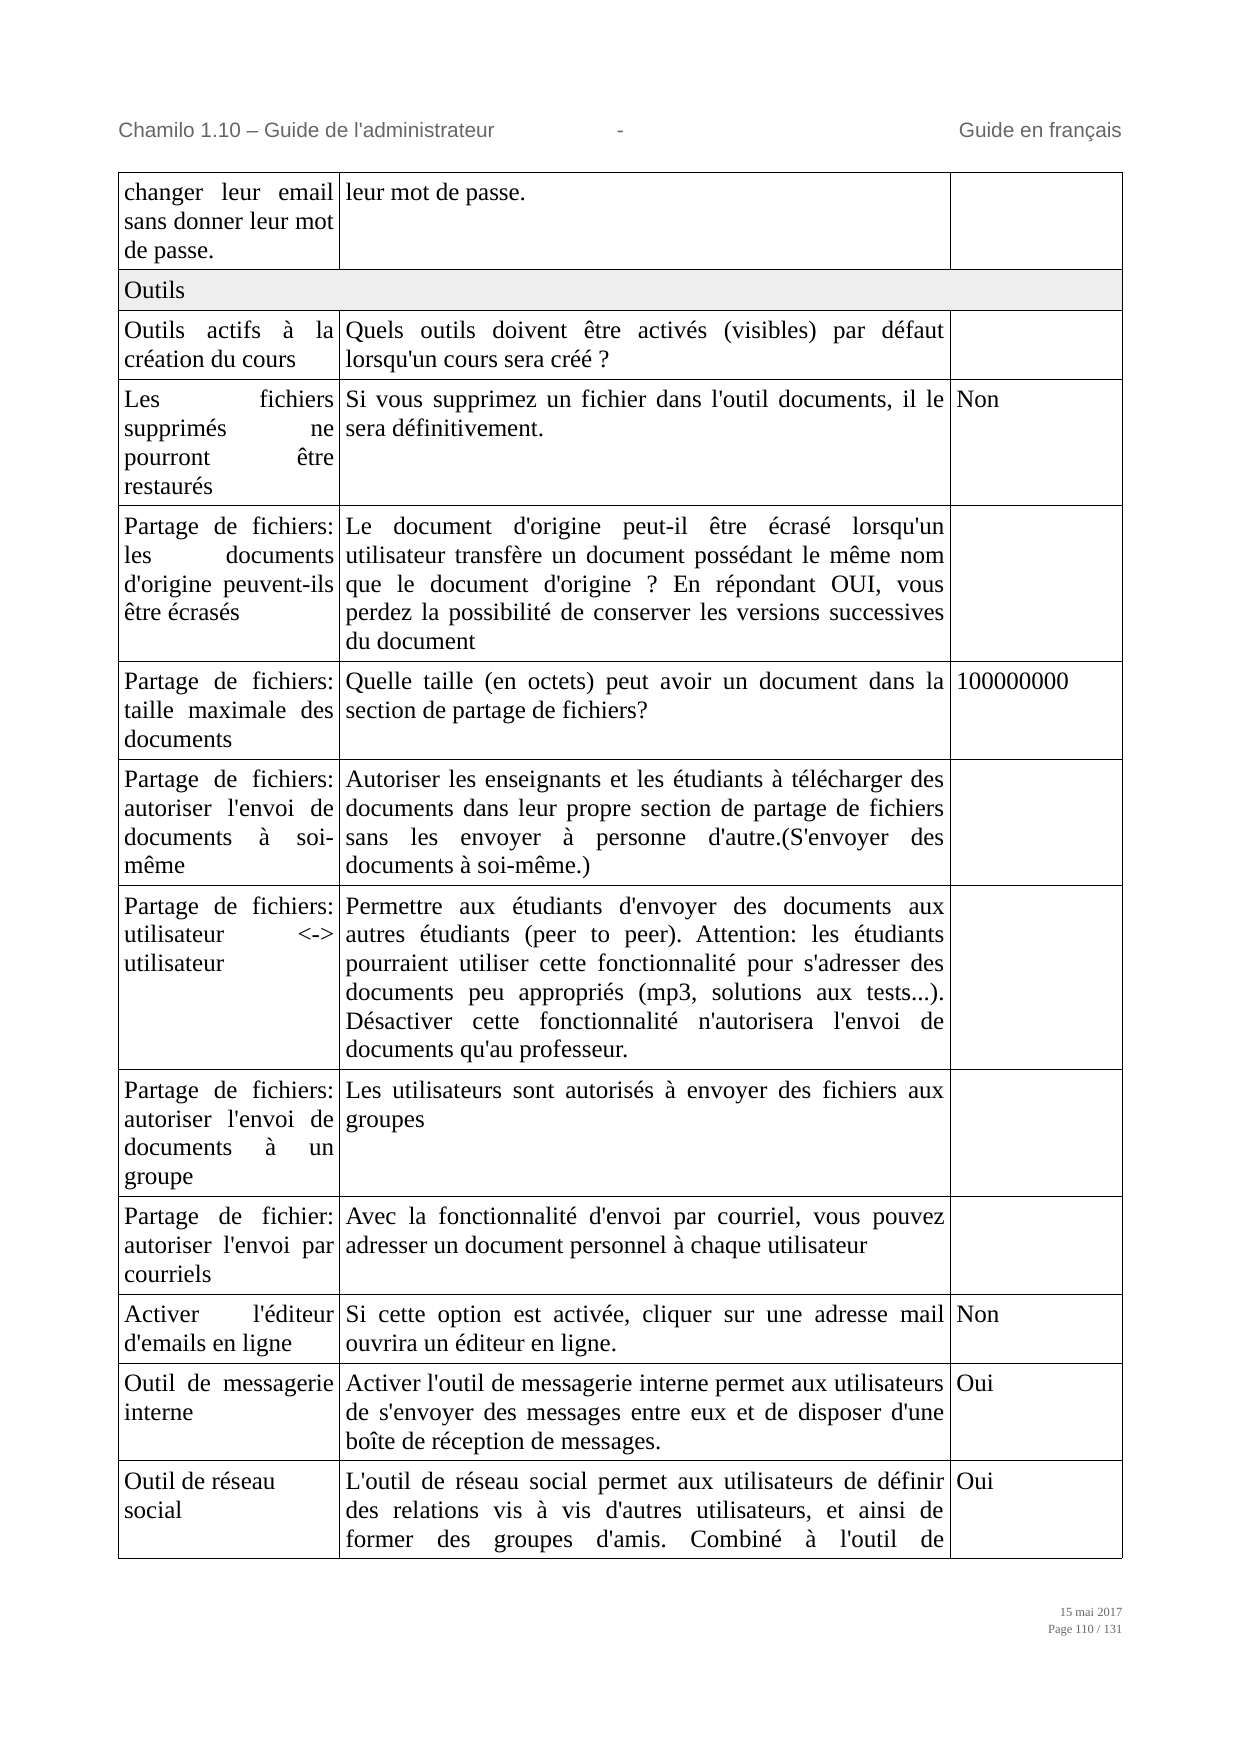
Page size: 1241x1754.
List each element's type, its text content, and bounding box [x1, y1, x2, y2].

table_cell Les utilisateurs sont autorisés à envoyer des fichiers aux groupes [340, 1070, 950, 1196]
table_cell [951, 311, 1122, 379]
table_cell Outil de réseau social [119, 1461, 339, 1558]
table_cell Oui [951, 1364, 1122, 1460]
table_cell Partage de fichiers: autoriser l'envoi de documents à soi-même [119, 760, 339, 885]
table_cell Partage de fichier: autoriser l'envoi par courriels [119, 1197, 339, 1293]
table_cell Quels outils doivent être activés (visibles) par défaut lorsqu'un cours sera créé ? [340, 311, 950, 379]
table_cell Outil de messagerie interne [119, 1364, 339, 1460]
table_cell L'outil de réseau social permet aux utilisateurs de définir des relations vis à vis d'autres utilisateurs, et ainsi de former des groupes d'amis. Combiné à l'outil de [340, 1461, 950, 1558]
table_cell Si cette option est activée, cliquer sur une adresse mail ouvrira un éditeur en ligne. [340, 1295, 950, 1362]
table_cell changer leur email sans donner leur mot de passe. [119, 173, 339, 269]
table_cell leur mot de passe. [340, 173, 950, 269]
table_cell [951, 886, 1122, 1069]
table_cell Non [951, 1295, 1122, 1362]
table_cell Activer l'outil de messagerie interne permet aux utilisateurs de s'envoyer des messages entre eux et de disposer d'une boîte de réception de messages. [340, 1364, 950, 1460]
table_cell Oui [951, 1461, 1122, 1558]
table_cell [951, 173, 1122, 269]
table_cell 100000000 [951, 662, 1122, 758]
table_cell [951, 506, 1122, 661]
table_cell Permettre aux étudiants d'envoyer des documents aux autres étudiants (peer to peer). Attention: les étudiants pourraient utiliser cette fonctionnalité pour s'adresser des documents peu appropriés (mp3, solutions aux tests...). Désactiver cette fonctionnalité n'autorisera l'envoi de documents qu'au professeur. [340, 886, 950, 1069]
table_cell Si vous supprimez un fichier dans l'outil documents, il le sera définitivement. [340, 380, 950, 505]
table_cell Partage de fichiers: autoriser l'envoi de documents à un groupe [119, 1070, 339, 1196]
table_cell [951, 760, 1122, 885]
table_cell Activer l'éditeur d'emails en ligne [119, 1295, 339, 1362]
table_cell Partage de fichiers: taille maximale des documents [119, 662, 339, 758]
table_cell Outils [119, 270, 1122, 310]
table_cell [951, 1197, 1122, 1293]
table_cell Le document d'origine peut-il être écrasé lorsqu'un utilisateur transfère un document possédant le même nom que le document d'origine ? En répondant OUI, vous perdez la possibilité de conserver les versions successives du document [340, 506, 950, 661]
table_cell Quelle taille (en octets) peut avoir un document dans la section de partage de fichiers? [340, 662, 950, 758]
table_cell Les fichiers supprimés ne pourront être restaurés [119, 380, 339, 505]
table_cell Autoriser les enseignants et les étudiants à télécharger des documents dans leur propre section de partage de fichiers sans les envoyer à personne d'autre.(S'envoyer des documents à soi-même.) [340, 760, 950, 885]
table_cell Non [951, 380, 1122, 505]
table_cell Avec la fonctionnalité d'envoi par courriel, vous pouvez adresser un document personnel à chaque utilisateur [340, 1197, 950, 1293]
table_cell Partage de fichiers: utilisateur <-> utilisateur [119, 886, 339, 1069]
table_cell [951, 1070, 1122, 1196]
table_cell Partage de fichiers: les documents d'origine peuvent-ils être écrasés [119, 506, 339, 661]
table_cell Outils actifs à la création du cours [119, 311, 339, 379]
